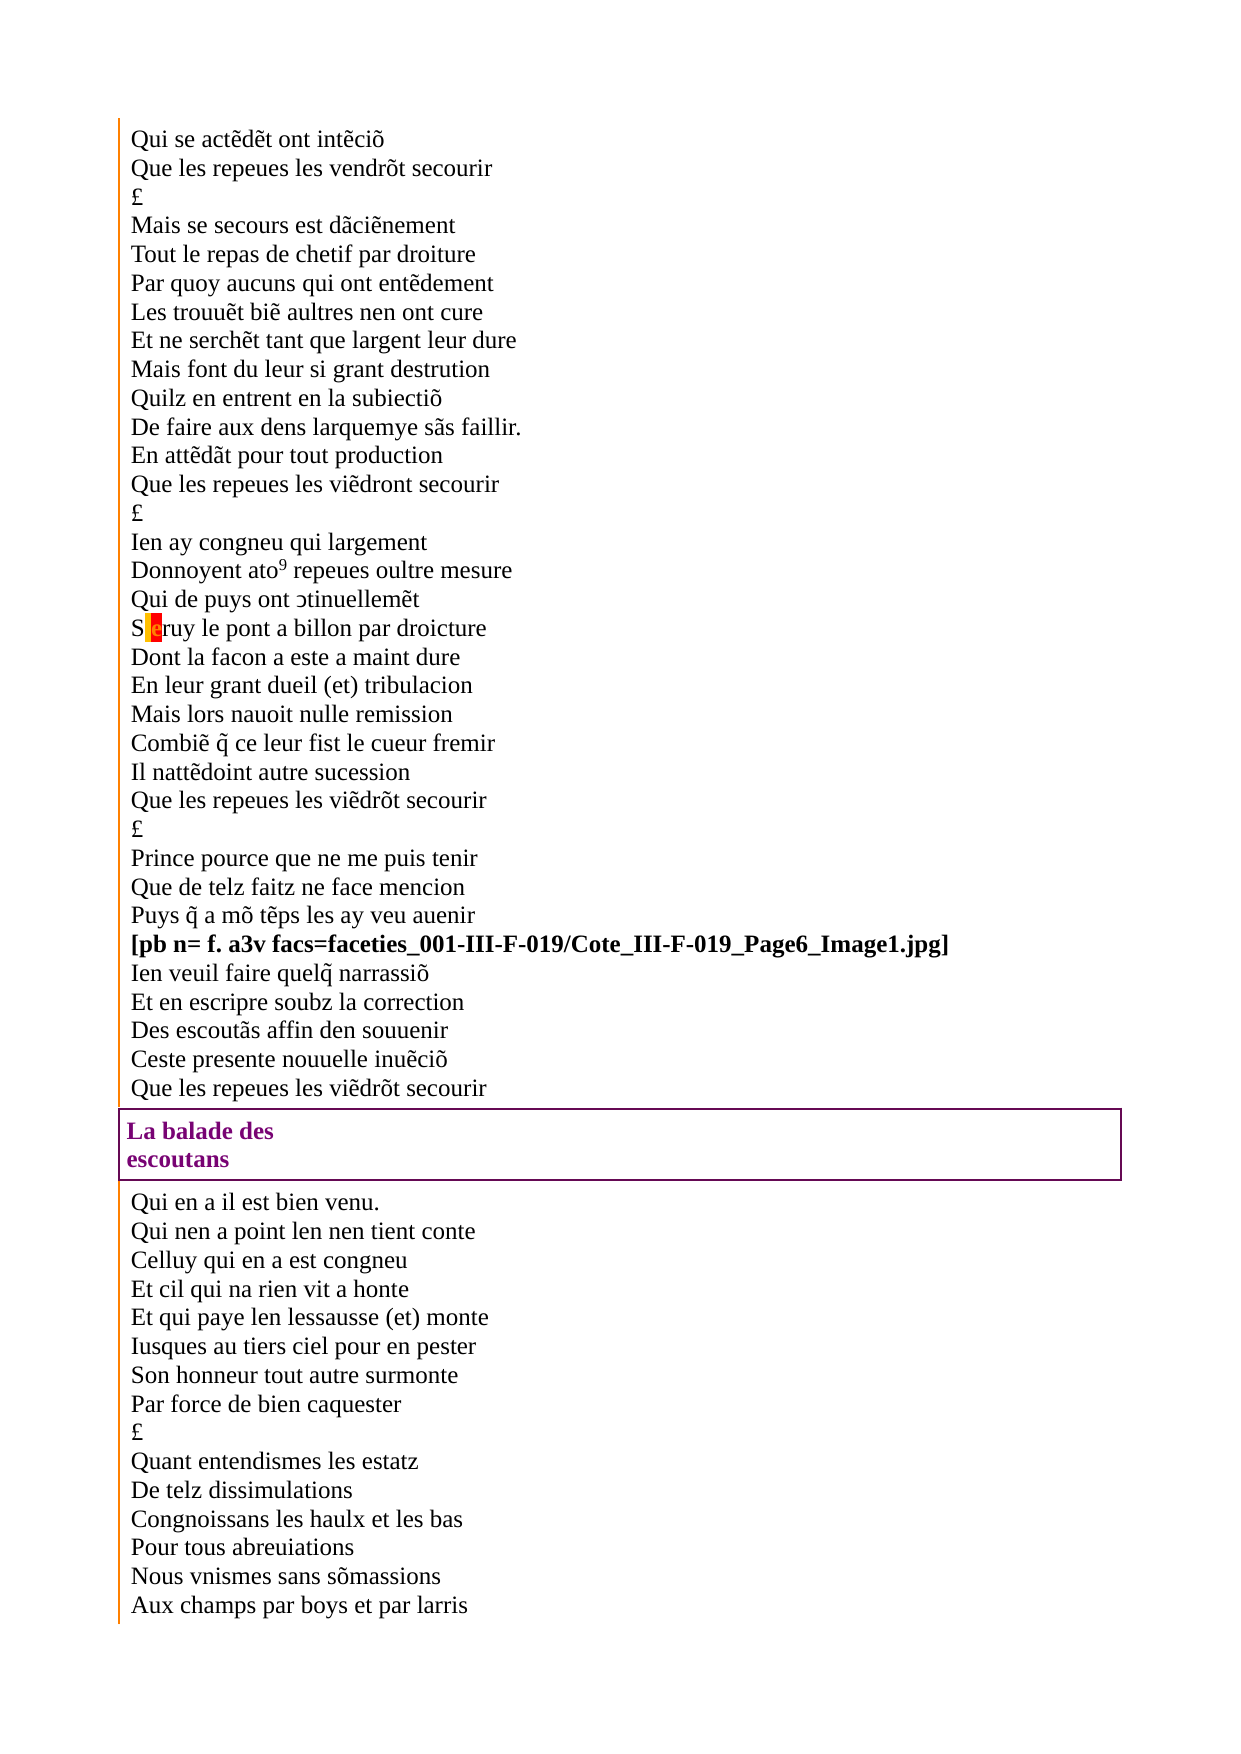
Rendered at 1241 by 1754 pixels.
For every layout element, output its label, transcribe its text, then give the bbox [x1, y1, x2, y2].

text Prince pource que ne me puis tenir [120, 843, 1122, 872]
text Tout le repas de chetif par droiture [120, 239, 1122, 268]
text Nous vnismes sans sõmassions [120, 1561, 1122, 1590]
text Celluy qui en a est congneu [120, 1245, 1122, 1274]
text S eruy le pont a billon par droicture [162, 613, 1122, 642]
text Quant entendismes les estatz [120, 1446, 1122, 1475]
text Quilz en entrent en la subiectiõ [120, 383, 1122, 412]
text Mais se secours est dãciẽnement [120, 210, 1122, 239]
text Que les repeues les viẽdrõt secourir [120, 785, 1122, 814]
text En leur grant dueil (et) tribulacion [120, 670, 1122, 699]
text Les trouuẽt biẽ aultres nen ont cure [120, 297, 1122, 325]
text Son honneur tout autre surmonte [120, 1360, 1122, 1389]
text Que les repeues les viẽdront secourir [120, 469, 1122, 498]
text Congnoissans les haulx et les bas [120, 1504, 1122, 1532]
text Par quoy aucuns qui ont entẽdement [120, 268, 1122, 297]
text Qui de puys ont ↄtinuellemẽt [120, 584, 1122, 613]
text De telz dissimulations [120, 1475, 1122, 1504]
text Que de telz faitz ne face mencion [120, 872, 1122, 900]
text Qui se actẽdẽt ont intẽciõ [120, 118, 1122, 153]
text Donnoyent ato9 repeues oultre mesure [120, 555, 1122, 584]
text Par force de bien caquester [120, 1389, 1122, 1417]
text Iusques au tiers ciel pour en pester [120, 1331, 1122, 1360]
text Ceste presente nouuelle inuẽciõ [120, 1044, 1122, 1073]
text Que les repeues les vendrõt secourir [120, 153, 1122, 182]
text £ [120, 1417, 1122, 1446]
text Et cil qui na rien vit a honte [120, 1274, 1122, 1302]
text Dont la facon a este a maint dure [120, 642, 1122, 670]
text Mais lors nauoit nulle remission [120, 699, 1122, 728]
text Aux champs par boys et par larris [120, 1590, 1122, 1624]
text Qui nen a point len nen tient conte [120, 1216, 1122, 1245]
text £ [120, 498, 1122, 527]
text Et ne serchẽt tant que largent leur dure [120, 325, 1122, 354]
text Et en escripre soubz la correction [120, 987, 1122, 1015]
text Que les repeues les viẽdrõt secourir [120, 1073, 1122, 1107]
text Mais font du leur si grant destrution [120, 354, 1122, 383]
text £ [120, 814, 1122, 843]
text Il nattẽdoint autre sucession [120, 757, 1122, 785]
text La balade des escoutans [120, 1110, 1120, 1179]
text Puys q̃ a mõ tẽps les ay veu auenir [120, 900, 1122, 929]
text Et qui paye len lessausse (et) monte [120, 1302, 1122, 1331]
text Pour tous abreuiations [120, 1532, 1122, 1561]
text [pb n= f. a3v facs=faceties_001-III-F-019/Cote_III-F-019_Page6_Image1.jpg] [120, 929, 1122, 958]
text Qui en a il est bien venu. [120, 1181, 1122, 1216]
text Des escoutãs affin den souuenir [120, 1015, 1122, 1044]
text Combiẽ q̃ ce leur fist le cueur fremir [120, 728, 1122, 757]
text Ien ay congneu qui largement [120, 527, 1122, 555]
text £ [120, 182, 1122, 210]
text De faire aux dens larquemye sãs faillir. [120, 412, 1122, 440]
text En attẽdãt pour tout production [120, 440, 1122, 469]
text Ien veuil faire quelq̃ narrassiõ [120, 958, 1122, 987]
